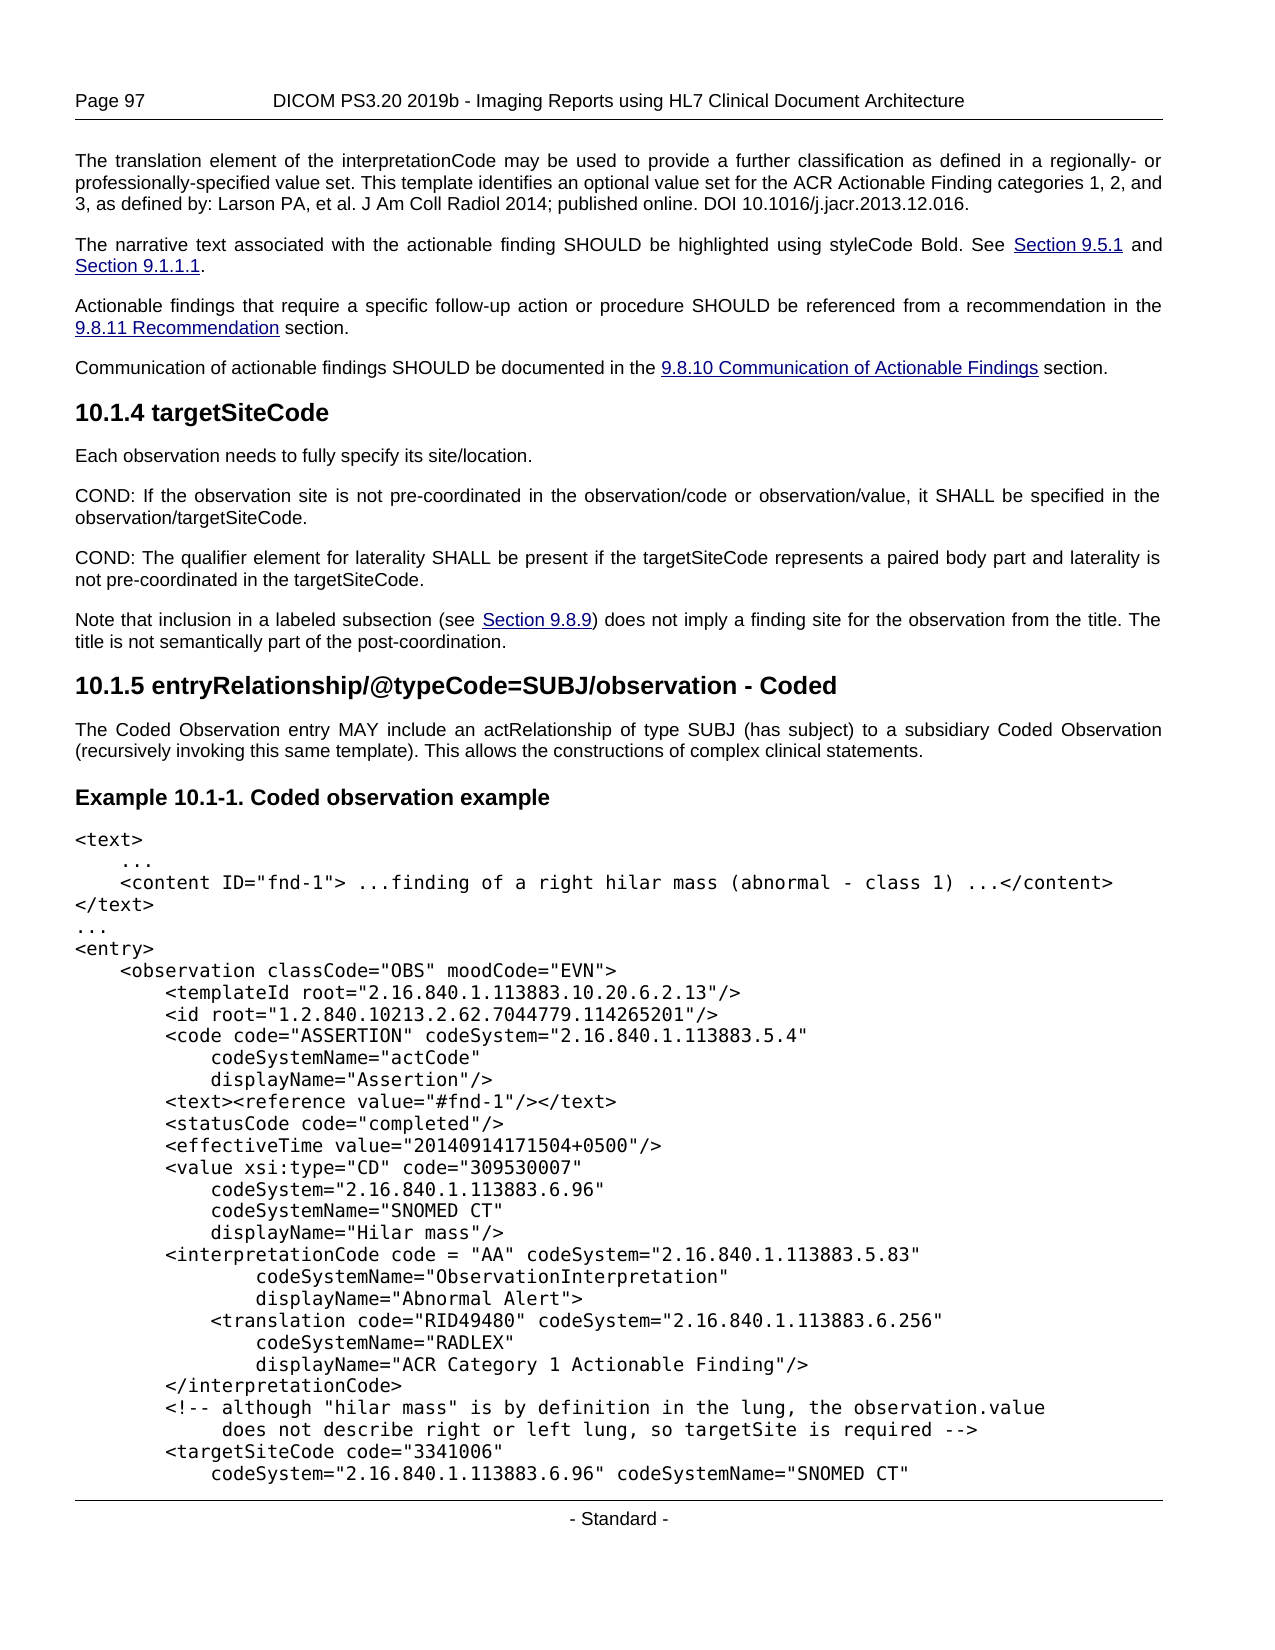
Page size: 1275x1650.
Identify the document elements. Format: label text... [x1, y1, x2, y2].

text Each observation needs to fully specify its site/location. [75, 445, 1162, 467]
text Communication of actionable findings SHOULD be documented in the 9.8.10 Communication of Actionable Findings section. [75, 357, 1162, 379]
text The narrative text associated with the actionable finding SHOULD be highlighted using styleCode Bold. See Section 9.5.1 and Section 9.1.1.1. [75, 233, 1162, 277]
text COND: The qualifier element for laterality SHALL be present if the targetSiteCode represents a paired body part and laterality is not pre-coordinated in the targetSiteCode. [75, 547, 1162, 590]
text Example 10.1-1. Coded observation example [75, 784, 1162, 810]
text Note that inclusion in a labeled subsection (see Section 9.8.9) does not imply a finding site for the observation from the title. The title is not semantically part of the post-coordination. [75, 609, 1162, 652]
text Actionable findings that require a specific follow-up action or procedure SHOULD be referenced from a recommendation in the 9.8.11 Recommendation section. [75, 295, 1162, 338]
text The Coded Observation entry MAY include an actRelationship of type SUBJ (has subject) to a subsidiary Coded Observation (recursively invoking this same template). This allows the constructions of complex clinical statements. [75, 718, 1162, 762]
text 10.1.4 targetSiteCode [75, 397, 1162, 426]
text 10.1.5 entryRelationship/@typeCode=SUBJ/observation - Coded [75, 671, 1162, 700]
text <text> ... <content ID="fnd-1"> ...finding of a right hilar mass (abnormal - class 1) ...</content> </text> ... <entry> <observation classCode="OBS" moodCode="EVN"> <templateId root="2.16.840.1.113883.10.20.6.2.13"/> <id root="1.2.840.10213.2.62.7044779.114265201"/> <code code="ASSERTION" codeSystem="2.16.840.1.113883.5.4" codeSystemName="actCode" displayName="Assertion"/> <text><reference value="#fnd-1"/></text> <statusCode code="completed"/> <effectiveTime value="20140914171504+0500"/> <value xsi:type="CD" code="309530007" codeSystem="2.16.840.1.113883.6.96" codeSystemName="SNOMED CT" displayName="Hilar mass"/> <interpretationCode code = "AA" codeSystem="2.16.840.1.113883.5.83" codeSystemName="ObservationInterpretation" displayName="Abnormal Alert"> <translation code="RID49480" codeSystem="2.16.840.1.113883.6.256" codeSystemName="RADLEX" displayName="ACR Category 1 Actionable Finding"/> </interpretationCode> <!-- although "hilar mass" is by definition in the lung, the observation.value does not describe right or left lung, so targetSite is required --> <targetSiteCode code="3341006" codeSystem="2.16.840.1.113883.6.96" codeSystemName="SNOMED CT" [75, 829, 1162, 1485]
text The translation element of the interpretationCode may be used to provide a further classification as defined in a regionally- or professionally-specified value set. This template identifies an optional value set for the ACR Actionable Finding categories 1, 2, and 3, as defined by: Larson PA, et al. J Am Coll Radiol 2014; published online. DOI 10.1016/j.jacr.2013.12.016. [75, 150, 1162, 215]
text COND: If the observation site is not pre-coordinated in the observation/code or observation/value, it SHALL be specified in the observation/targetSiteCode. [75, 485, 1162, 528]
